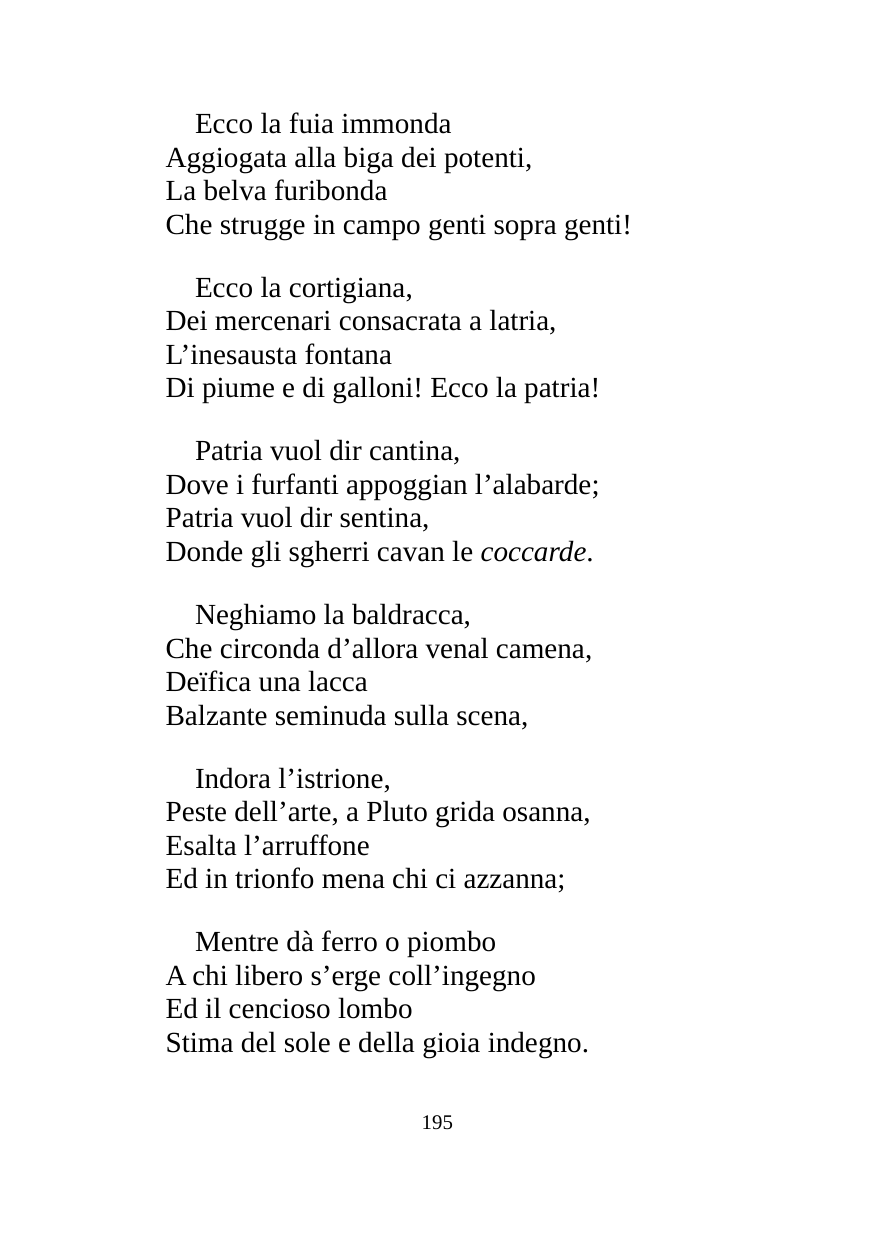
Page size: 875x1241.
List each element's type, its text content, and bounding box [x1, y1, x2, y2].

text Neghiamo la baldracca, Che circonda d’allora venal camena, Deïfica una lacca Balzante seminuda sulla scena, [165, 597, 768, 731]
text Ecco la cortigiana, Dei mercenari consacrata a latria, L’inesausta fontana Di piume e di galloni! Ecco la patria! [165, 270, 768, 404]
text Patria vuol dir cantina, Dove i furfanti appoggian l’alabarde; Patria vuol dir sentina, Donde gli sgherri cavan le coccarde. [165, 433, 768, 568]
text Mentre dà ferro o piombo A chi libero s’erge coll’ingegno Ed il cencioso lombo Stima del sole e della gioia indegno. [165, 924, 768, 1059]
text Ecco la fuia immonda Aggiogata alla biga dei potenti, La belva furibonda Che strugge in campo genti sopra genti! [165, 106, 768, 240]
text Indora l’istrione, Peste dell’arte, a Pluto grida osanna, Esalta l’arruffone Ed in trionfo mena chi ci azzanna; [165, 761, 768, 895]
